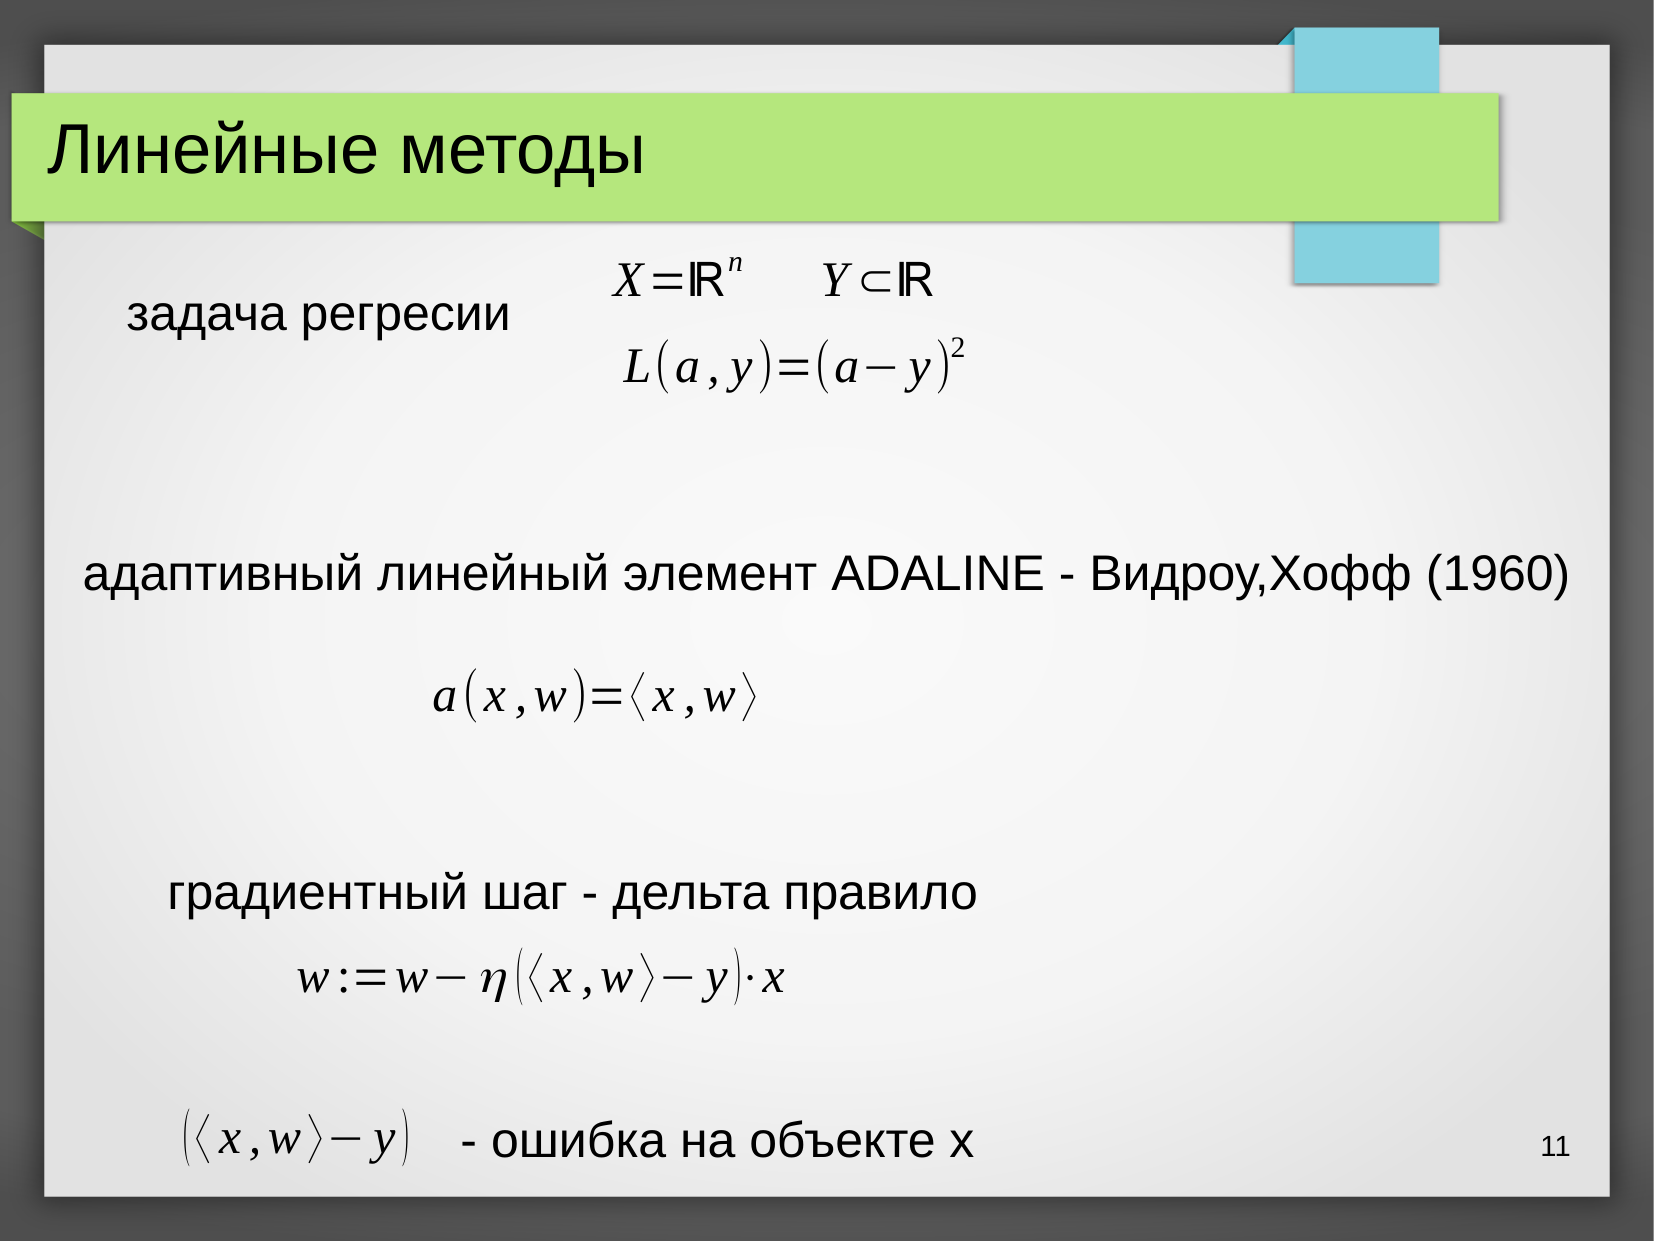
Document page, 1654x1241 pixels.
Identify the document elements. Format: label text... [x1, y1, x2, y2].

picture [0, 0, 1654, 1241]
chart [814, 252, 943, 308]
chart [614, 330, 973, 397]
chart [175, 1105, 417, 1170]
title Линейные методы [47, 109, 1501, 189]
chart [425, 665, 765, 726]
subtitle адаптивный линейный элемент ADALINE - Видроу,Хофф (1960) [47, 519, 1607, 626]
text_box задача регресии [70, 259, 567, 367]
chart [289, 945, 793, 1009]
text_box градиентный шаг - дельта правило [159, 850, 987, 934]
chart [602, 244, 750, 308]
text_box - ошибка на объекте x [419, 1098, 1016, 1182]
